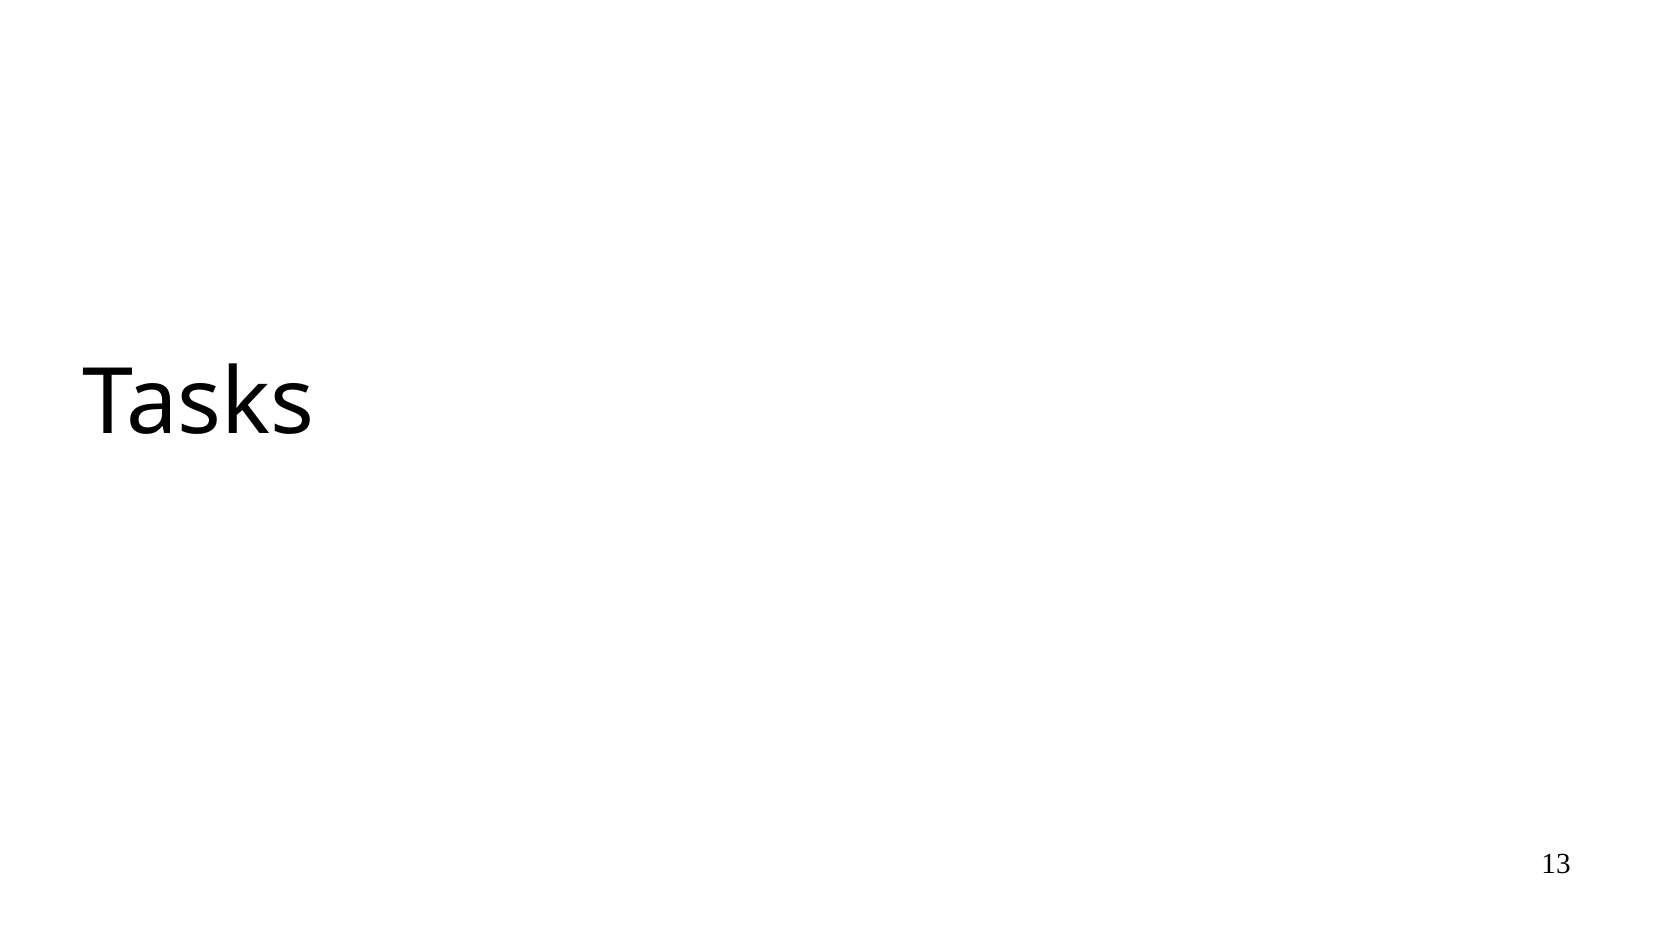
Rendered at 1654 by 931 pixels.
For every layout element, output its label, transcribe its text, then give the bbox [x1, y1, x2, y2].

title Tasks [82, 320, 1571, 476]
